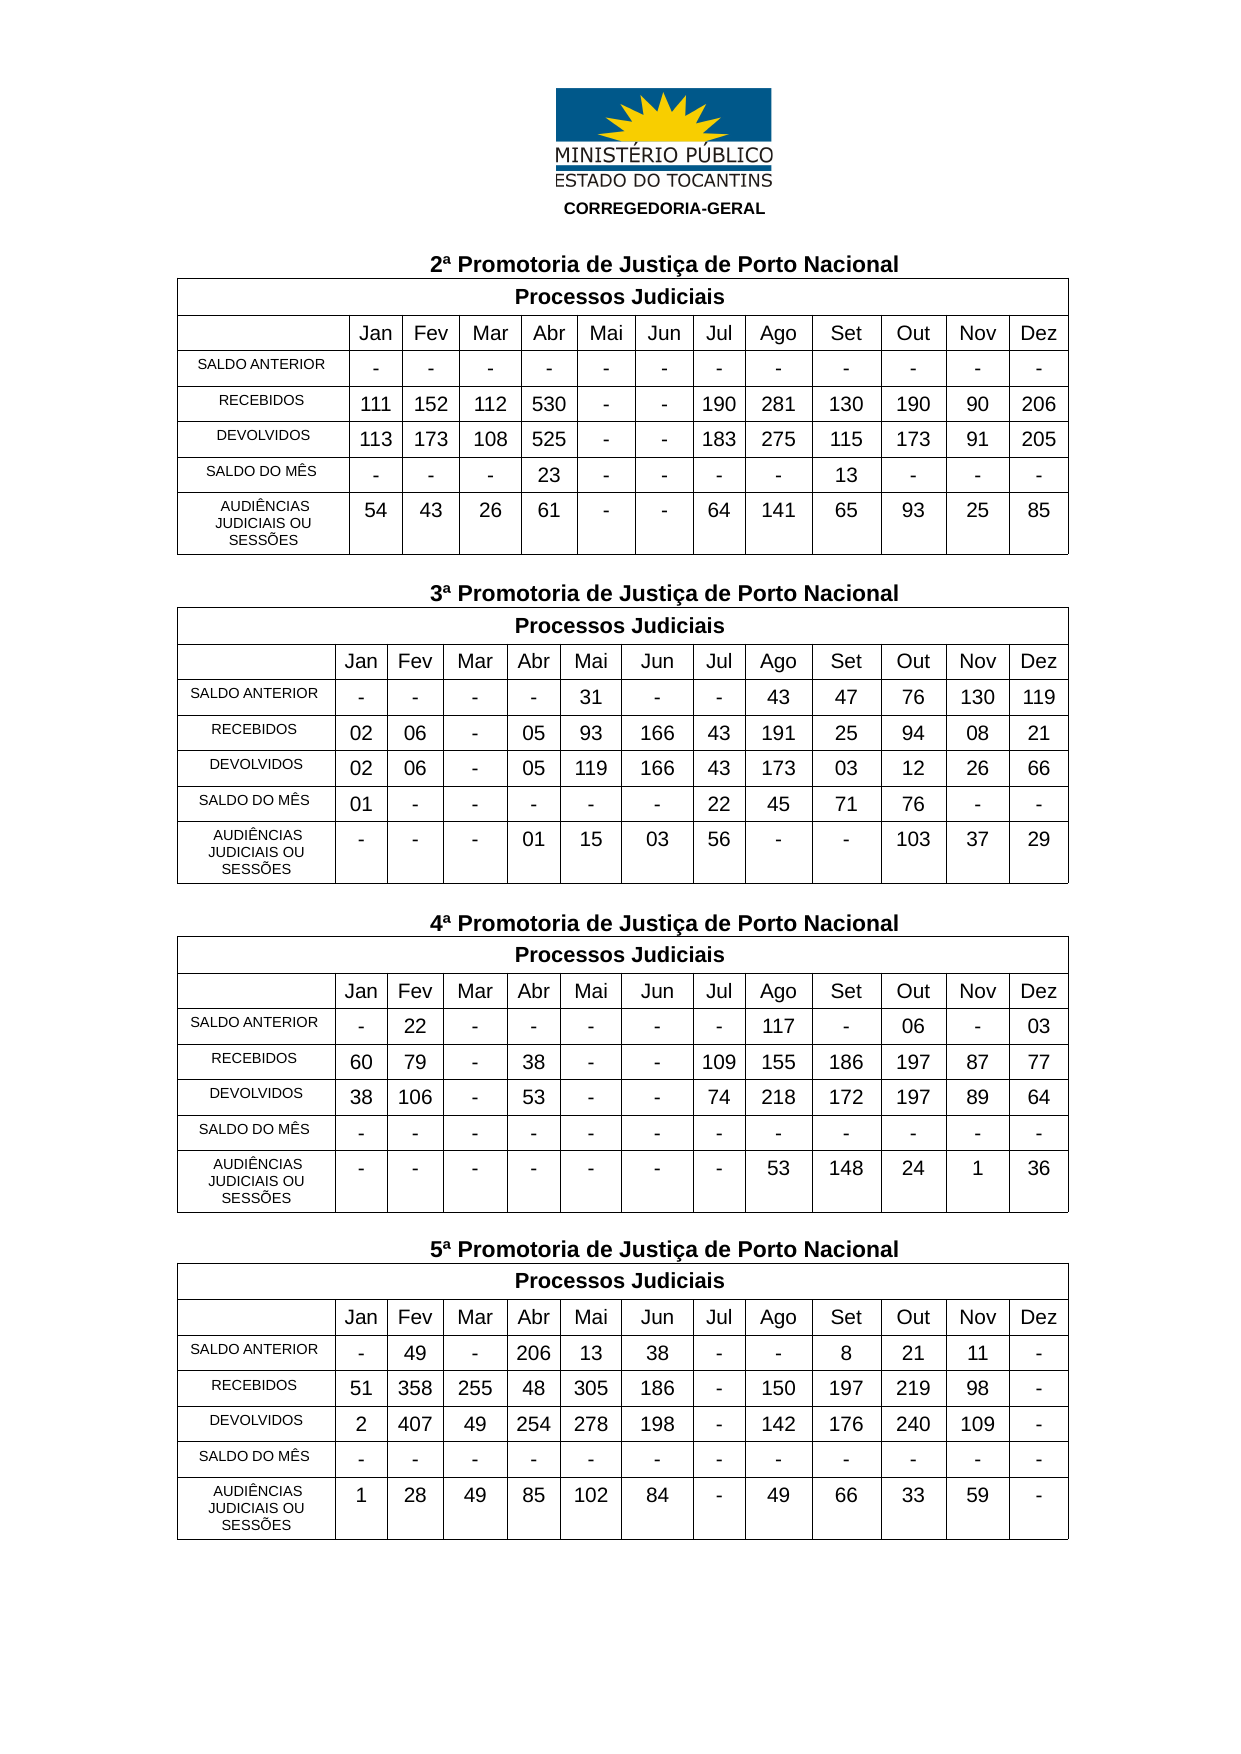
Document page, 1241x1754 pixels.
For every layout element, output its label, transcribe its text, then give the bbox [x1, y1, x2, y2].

table_cell - [508, 680, 560, 714]
table_cell Out [882, 645, 946, 679]
table_cell DEVOLVIDOS [178, 422, 349, 457]
table_cell - [508, 1009, 560, 1044]
table_cell Jan [336, 974, 387, 1008]
table_cell Fev [388, 974, 443, 1008]
table_cell 03 [813, 751, 881, 786]
table_cell - [1010, 1478, 1068, 1539]
table_cell 33 [882, 1478, 946, 1539]
table_cell 111 [350, 387, 402, 421]
table_cell 38 [622, 1336, 693, 1370]
table_cell Ago [746, 645, 812, 679]
table_cell 53 [746, 1151, 812, 1212]
table_cell 85 [508, 1478, 560, 1539]
table_cell Out [882, 974, 946, 1008]
table_cell Fev [388, 1300, 443, 1335]
table_cell - [561, 1045, 621, 1079]
table_cell - [460, 351, 521, 386]
table_cell Jun [622, 1300, 693, 1335]
table_cell 26 [460, 493, 521, 554]
table_cell - [444, 1080, 507, 1115]
table_cell 59 [947, 1478, 1009, 1539]
table_cell - [350, 458, 402, 492]
table_cell - [1010, 351, 1068, 386]
table_cell 37 [947, 822, 1009, 883]
table_cell 25 [813, 716, 881, 750]
table_cell - [694, 680, 745, 714]
table_cell Mar [444, 645, 507, 679]
table_cell Set [813, 645, 881, 679]
table_cell 77 [1010, 1045, 1068, 1079]
table_cell - [636, 458, 693, 492]
table_cell SALDO ANTERIOR [178, 680, 335, 714]
table_cell - [578, 351, 635, 386]
table_cell Jan [336, 1300, 387, 1335]
table_cell 02 [336, 751, 387, 786]
table_cell - [336, 680, 387, 714]
table_cell 66 [813, 1478, 881, 1539]
table_cell 206 [1010, 387, 1068, 421]
table_cell Fev [403, 316, 459, 350]
table_header Processos Judiciais [178, 1264, 1068, 1299]
table_cell 47 [813, 680, 881, 714]
table_cell - [403, 351, 459, 386]
table_cell - [508, 1151, 560, 1212]
table_cell DEVOLVIDOS [178, 751, 335, 786]
table_cell Abr [522, 316, 577, 350]
table_cell Ago [746, 1300, 812, 1335]
table_cell - [444, 680, 507, 714]
table_cell Ago [746, 974, 812, 1008]
table_cell 05 [508, 751, 560, 786]
table_cell 148 [813, 1151, 881, 1212]
table_cell 206 [508, 1336, 560, 1370]
table_cell - [813, 1116, 881, 1150]
table_cell Mar [460, 316, 521, 350]
table_cell 219 [882, 1371, 946, 1406]
table_cell Mai [561, 974, 621, 1008]
table_cell Mai [561, 645, 621, 679]
table_cell 109 [947, 1407, 1009, 1441]
table_cell 87 [947, 1045, 1009, 1079]
table_cell 117 [746, 1009, 812, 1044]
table_cell - [388, 1442, 443, 1477]
table_cell Nov [947, 974, 1009, 1008]
table_cell [178, 974, 335, 1008]
table_cell 79 [388, 1045, 443, 1079]
table_cell [178, 1300, 335, 1335]
table_cell 183 [694, 422, 745, 457]
table_cell - [561, 787, 621, 821]
table_header Processos Judiciais [178, 608, 1068, 643]
table_cell 29 [1010, 822, 1068, 883]
table_cell - [1010, 458, 1068, 492]
table_cell 64 [694, 493, 745, 554]
table_cell 51 [336, 1371, 387, 1406]
table_cell 36 [1010, 1151, 1068, 1212]
table_cell - [336, 1336, 387, 1370]
table_cell - [578, 458, 635, 492]
table_cell 49 [388, 1336, 443, 1370]
table_cell - [388, 787, 443, 821]
table_cell 530 [522, 387, 577, 421]
table_cell - [882, 351, 946, 386]
table_cell - [622, 1151, 693, 1212]
table_cell Jul [694, 974, 745, 1008]
table_cell 93 [561, 716, 621, 750]
table_cell - [947, 787, 1009, 821]
table_cell - [522, 351, 577, 386]
table_cell 173 [746, 751, 812, 786]
table_cell 76 [882, 787, 946, 821]
table_cell 1 [947, 1151, 1009, 1212]
table_cell 08 [947, 716, 1009, 750]
table_cell 176 [813, 1407, 881, 1441]
table_cell - [882, 458, 946, 492]
table_cell 186 [622, 1371, 693, 1406]
table_cell SALDO DO MÊS [178, 458, 349, 492]
table_cell - [1010, 787, 1068, 821]
table_cell Nov [947, 645, 1009, 679]
table_cell - [444, 1009, 507, 1044]
table_cell - [403, 458, 459, 492]
table_cell 13 [561, 1336, 621, 1370]
table_cell Jul [694, 316, 745, 350]
table_cell 11 [947, 1336, 1009, 1370]
table_cell - [694, 1442, 745, 1477]
table_cell 130 [947, 680, 1009, 714]
table_cell SALDO ANTERIOR [178, 1009, 335, 1044]
table_cell - [694, 351, 745, 386]
table_cell 43 [694, 716, 745, 750]
table_cell 66 [1010, 751, 1068, 786]
table_cell 142 [746, 1407, 812, 1441]
table_cell Dez [1010, 645, 1068, 679]
table_cell - [622, 1080, 693, 1115]
table_cell - [336, 1151, 387, 1212]
table_header Processos Judiciais [178, 937, 1068, 973]
table_cell - [561, 1151, 621, 1212]
table_cell - [746, 1336, 812, 1370]
table_cell - [746, 1116, 812, 1150]
table_cell 60 [336, 1045, 387, 1079]
table_cell - [578, 387, 635, 421]
table_cell - [444, 787, 507, 821]
subtitle 2ª Promotoria de Justiça de Porto Nacional [177, 251, 1152, 278]
table_cell - [746, 458, 812, 492]
table_cell RECEBIDOS [178, 387, 349, 421]
table_cell - [636, 387, 693, 421]
table_cell Nov [947, 1300, 1009, 1335]
table_cell 26 [947, 751, 1009, 786]
table_cell - [694, 1116, 745, 1150]
table_cell - [1010, 1442, 1068, 1477]
table_cell - [813, 822, 881, 883]
table_cell 173 [403, 422, 459, 457]
table_cell - [561, 1009, 621, 1044]
table_cell AUDIÊNCIAS JUDICIAIS OU SESSÕES [178, 493, 349, 554]
table_cell 56 [694, 822, 745, 883]
table_cell - [636, 351, 693, 386]
table_cell AUDIÊNCIAS JUDICIAIS OU SESSÕES [178, 1151, 335, 1212]
table_cell 05 [508, 716, 560, 750]
table_cell 71 [813, 787, 881, 821]
table_cell 255 [444, 1371, 507, 1406]
table_cell - [746, 351, 812, 386]
table_cell Mar [444, 1300, 507, 1335]
table_cell 61 [522, 493, 577, 554]
table_cell Abr [508, 645, 560, 679]
table_cell 197 [882, 1045, 946, 1079]
table_cell 190 [882, 387, 946, 421]
table_cell 21 [1010, 716, 1068, 750]
table_cell SALDO DO MÊS [178, 787, 335, 821]
table_cell Dez [1010, 316, 1068, 350]
table_cell 115 [813, 422, 881, 457]
table_cell 23 [522, 458, 577, 492]
table_cell - [694, 458, 745, 492]
table_cell RECEBIDOS [178, 1045, 335, 1079]
table_cell 190 [694, 387, 745, 421]
table_cell 24 [882, 1151, 946, 1212]
table_cell - [622, 680, 693, 714]
table_cell Out [882, 316, 946, 350]
table_cell AUDIÊNCIAS JUDICIAIS OU SESSÕES [178, 822, 335, 883]
table_cell 31 [561, 680, 621, 714]
table_cell 103 [882, 822, 946, 883]
table_cell 130 [813, 387, 881, 421]
table_cell 102 [561, 1478, 621, 1539]
table_cell 25 [947, 493, 1009, 554]
table_cell 43 [403, 493, 459, 554]
table_cell 74 [694, 1080, 745, 1115]
table_cell - [694, 1151, 745, 1212]
table_cell Set [813, 1300, 881, 1335]
table_cell - [947, 351, 1009, 386]
table_cell 305 [561, 1371, 621, 1406]
table_cell 49 [444, 1407, 507, 1441]
table_cell 06 [388, 751, 443, 786]
table_cell 8 [813, 1336, 881, 1370]
table_cell 166 [622, 751, 693, 786]
table_cell - [336, 1442, 387, 1477]
table_cell 108 [460, 422, 521, 457]
table_cell 06 [882, 1009, 946, 1044]
table_cell Mai [561, 1300, 621, 1335]
table_cell 113 [350, 422, 402, 457]
table_cell 01 [336, 787, 387, 821]
table_cell - [444, 1116, 507, 1150]
table_cell 191 [746, 716, 812, 750]
table_cell - [444, 822, 507, 883]
table_cell - [336, 1116, 387, 1150]
table_cell Set [813, 316, 881, 350]
picture [556, 88, 773, 187]
table_cell SALDO ANTERIOR [178, 1336, 335, 1370]
table_cell 02 [336, 716, 387, 750]
table_cell Mar [444, 974, 507, 1008]
table_cell 90 [947, 387, 1009, 421]
table_cell - [882, 1442, 946, 1477]
table_cell - [694, 1009, 745, 1044]
table_cell 106 [388, 1080, 443, 1115]
table_cell - [947, 1442, 1009, 1477]
table_cell 94 [882, 716, 946, 750]
table_cell - [636, 422, 693, 457]
table_cell 64 [1010, 1080, 1068, 1115]
table_cell - [444, 716, 507, 750]
table_cell - [947, 1116, 1009, 1150]
table_cell - [636, 493, 693, 554]
table_cell 49 [444, 1478, 507, 1539]
table_cell 525 [522, 422, 577, 457]
table_cell - [694, 1336, 745, 1370]
table_cell - [578, 493, 635, 554]
table_cell - [460, 458, 521, 492]
table_cell 85 [1010, 493, 1068, 554]
table_cell 275 [746, 422, 812, 457]
subtitle 3ª Promotoria de Justiça de Porto Nacional [177, 580, 1152, 607]
table_cell Jun [622, 645, 693, 679]
table_cell 28 [388, 1478, 443, 1539]
table_cell 197 [813, 1371, 881, 1406]
table_cell 1 [336, 1478, 387, 1539]
table_cell - [578, 422, 635, 457]
table_cell - [388, 680, 443, 714]
table_cell DEVOLVIDOS [178, 1407, 335, 1441]
table_cell 91 [947, 422, 1009, 457]
table_cell SALDO DO MÊS [178, 1116, 335, 1150]
table_cell - [1010, 1116, 1068, 1150]
table_cell - [882, 1116, 946, 1150]
table_cell Abr [508, 974, 560, 1008]
table_cell 84 [622, 1478, 693, 1539]
table_cell 53 [508, 1080, 560, 1115]
subtitle 5ª Promotoria de Justiça de Porto Nacional [177, 1236, 1152, 1263]
table_cell Fev [388, 645, 443, 679]
table_cell 152 [403, 387, 459, 421]
table_cell - [694, 1407, 745, 1441]
table_cell 12 [882, 751, 946, 786]
table_cell - [947, 1009, 1009, 1044]
table_cell Jan [350, 316, 402, 350]
table_cell 43 [746, 680, 812, 714]
table_cell 172 [813, 1080, 881, 1115]
table_cell AUDIÊNCIAS JUDICIAIS OU SESSÕES [178, 1478, 335, 1539]
table_cell 13 [813, 458, 881, 492]
table_cell 186 [813, 1045, 881, 1079]
table_cell - [622, 787, 693, 821]
table_cell Dez [1010, 1300, 1068, 1335]
table_cell 48 [508, 1371, 560, 1406]
table_cell 06 [388, 716, 443, 750]
table_cell - [746, 822, 812, 883]
table_cell - [622, 1009, 693, 1044]
table_cell - [813, 351, 881, 386]
table_cell 240 [882, 1407, 946, 1441]
table_cell Set [813, 974, 881, 1008]
table_cell 150 [746, 1371, 812, 1406]
table_cell RECEBIDOS [178, 716, 335, 750]
table_cell 76 [882, 680, 946, 714]
table_cell 98 [947, 1371, 1009, 1406]
table_cell Jun [622, 974, 693, 1008]
table_cell 22 [694, 787, 745, 821]
table_cell 65 [813, 493, 881, 554]
table_cell 218 [746, 1080, 812, 1115]
table_cell [178, 316, 349, 350]
table_cell 254 [508, 1407, 560, 1441]
table_cell 45 [746, 787, 812, 821]
table_cell - [694, 1478, 745, 1539]
table_cell - [1010, 1407, 1068, 1441]
table_cell - [508, 1442, 560, 1477]
table_cell 166 [622, 716, 693, 750]
table_cell - [561, 1080, 621, 1115]
table_cell - [746, 1442, 812, 1477]
table_cell 112 [460, 387, 521, 421]
table_header Processos Judiciais [178, 279, 1068, 314]
table_cell - [622, 1045, 693, 1079]
table_cell 358 [388, 1371, 443, 1406]
table_cell Ago [746, 316, 812, 350]
table_cell 89 [947, 1080, 1009, 1115]
table_cell RECEBIDOS [178, 1371, 335, 1406]
table_cell Out [882, 1300, 946, 1335]
table_cell - [813, 1442, 881, 1477]
table_cell 03 [622, 822, 693, 883]
table_cell 43 [694, 751, 745, 786]
table_cell 109 [694, 1045, 745, 1079]
table_cell SALDO DO MÊS [178, 1442, 335, 1477]
table_cell 198 [622, 1407, 693, 1441]
table_cell - [694, 1371, 745, 1406]
table_cell - [336, 1009, 387, 1044]
table_cell - [947, 458, 1009, 492]
table_cell - [1010, 1371, 1068, 1406]
table_cell - [508, 787, 560, 821]
table_cell Jan [336, 645, 387, 679]
table_cell SALDO ANTERIOR [178, 351, 349, 386]
table_cell 54 [350, 493, 402, 554]
table_cell 205 [1010, 422, 1068, 457]
table_cell - [388, 822, 443, 883]
table_cell - [622, 1116, 693, 1150]
table_cell 2 [336, 1407, 387, 1441]
table_cell [178, 645, 335, 679]
table_cell - [561, 1442, 621, 1477]
table_cell 407 [388, 1407, 443, 1441]
table_cell 281 [746, 387, 812, 421]
table_cell - [444, 1336, 507, 1370]
table_cell - [444, 1045, 507, 1079]
table_cell 01 [508, 822, 560, 883]
table_cell Nov [947, 316, 1009, 350]
table_cell 93 [882, 493, 946, 554]
table_cell - [1010, 1336, 1068, 1370]
table_cell 38 [508, 1045, 560, 1079]
table_cell 03 [1010, 1009, 1068, 1044]
table_cell 278 [561, 1407, 621, 1441]
table_cell Abr [508, 1300, 560, 1335]
table_cell - [622, 1442, 693, 1477]
table_cell - [336, 822, 387, 883]
table_cell Jun [636, 316, 693, 350]
table_cell 155 [746, 1045, 812, 1079]
table_cell 38 [336, 1080, 387, 1115]
table_cell - [444, 1442, 507, 1477]
table_cell - [444, 751, 507, 786]
table_cell - [508, 1116, 560, 1150]
table_cell - [444, 1151, 507, 1212]
table_cell 49 [746, 1478, 812, 1539]
subtitle 4ª Promotoria de Justiça de Porto Nacional [177, 909, 1152, 936]
table_cell Jul [694, 1300, 745, 1335]
table_cell 21 [882, 1336, 946, 1370]
table_cell 173 [882, 422, 946, 457]
table_cell 119 [1010, 680, 1068, 714]
table_cell 141 [746, 493, 812, 554]
table_cell - [813, 1009, 881, 1044]
table_cell 119 [561, 751, 621, 786]
table_cell Dez [1010, 974, 1068, 1008]
table_cell - [561, 1116, 621, 1150]
table_cell - [388, 1116, 443, 1150]
table_cell - [350, 351, 402, 386]
table_cell 15 [561, 822, 621, 883]
table_cell Mai [578, 316, 635, 350]
table_cell Jul [694, 645, 745, 679]
table_cell 197 [882, 1080, 946, 1115]
table_cell 22 [388, 1009, 443, 1044]
table_cell - [388, 1151, 443, 1212]
table_cell DEVOLVIDOS [178, 1080, 335, 1115]
